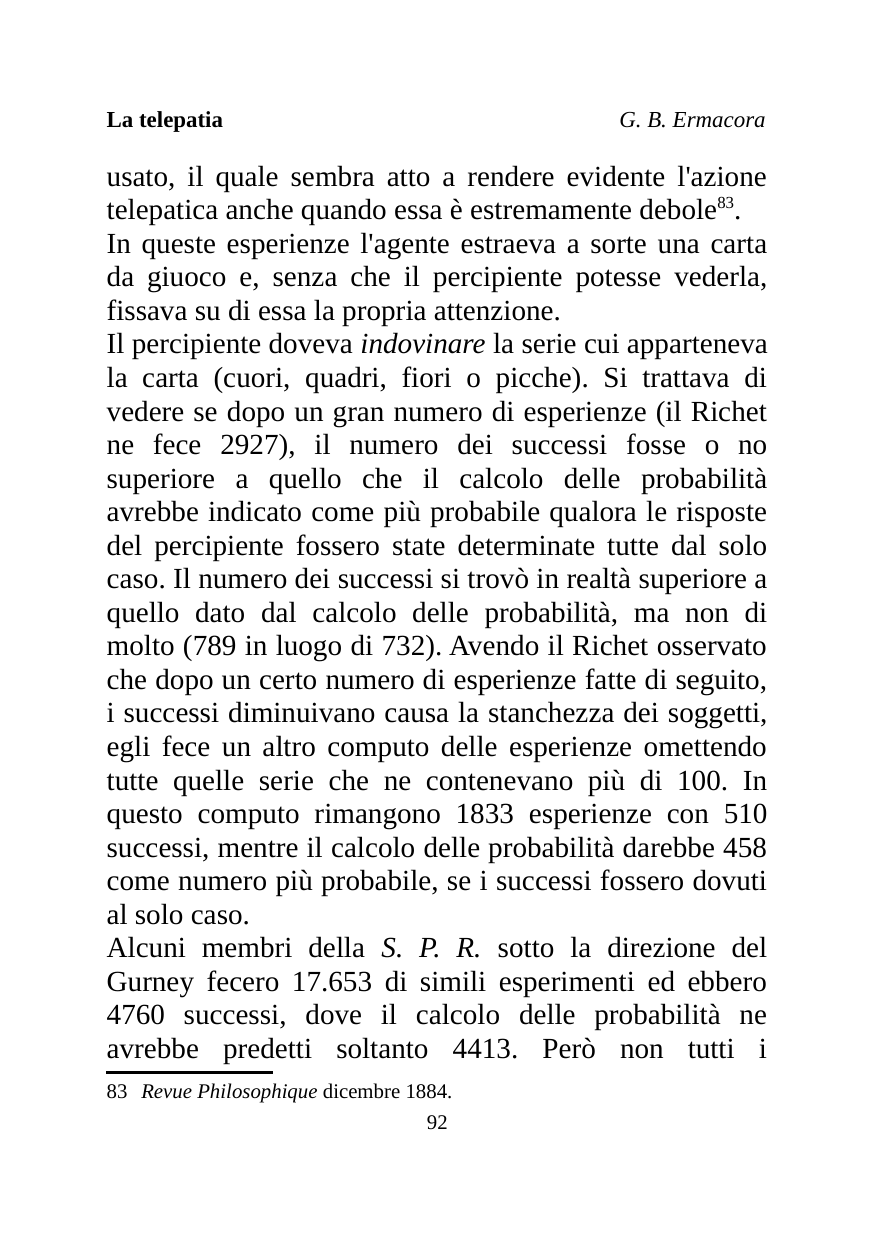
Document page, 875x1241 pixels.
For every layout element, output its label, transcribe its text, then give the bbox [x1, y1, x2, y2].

text Il percipiente doveva indovinare la serie cui apparteneva la carta (cuori, quadri, fiori o picche). Si trattava di vedere se dopo un gran numero di esperienze (il Richet ne fece 2927), il numero dei successi fosse o no superiore a quello che il calcolo delle probabilità avrebbe indicato come più probabile qualora le risposte del percipiente fossero state determinate tutte dal solo caso. Il numero dei successi si trovò in realtà superiore a quello dato dal calcolo delle probabilità, ma non di molto (789 in luogo di 732). Avendo il Richet osservato che dopo un certo numero di esperienze fatte di seguito, i successi diminuivano causa la stanchezza dei soggetti, egli fece un altro computo delle esperienze omettendo tutte quelle serie che ne contenevano più di 100. In questo computo rimangono 1833 esperienze con 510 successi, mentre il calcolo delle probabilità darebbe 458 come numero più probabile, se i successi fossero dovuti al solo caso. [106, 327, 768, 930]
text In queste esperienze l'agente estraeva a sorte una carta da giuoco e, senza che il percipiente potesse vederla, fissava su di essa la propria attenzione. [106, 226, 768, 327]
text Alcuni membri della S. P. R. sotto la direzione del Gurney fecero 17.653 di simili esperimenti ed ebbero 4760 successi, dove il calcolo delle probabilità ne avrebbe predetti soltanto 4413. Però non tutti i [106, 930, 768, 1064]
text usato, il quale sembra atto a rendere evidente l'azione telepatica anche quando essa è estremamente debole. [106, 159, 768, 226]
text Revue Philosophique dicembre 1884. [106, 1078, 768, 1103]
